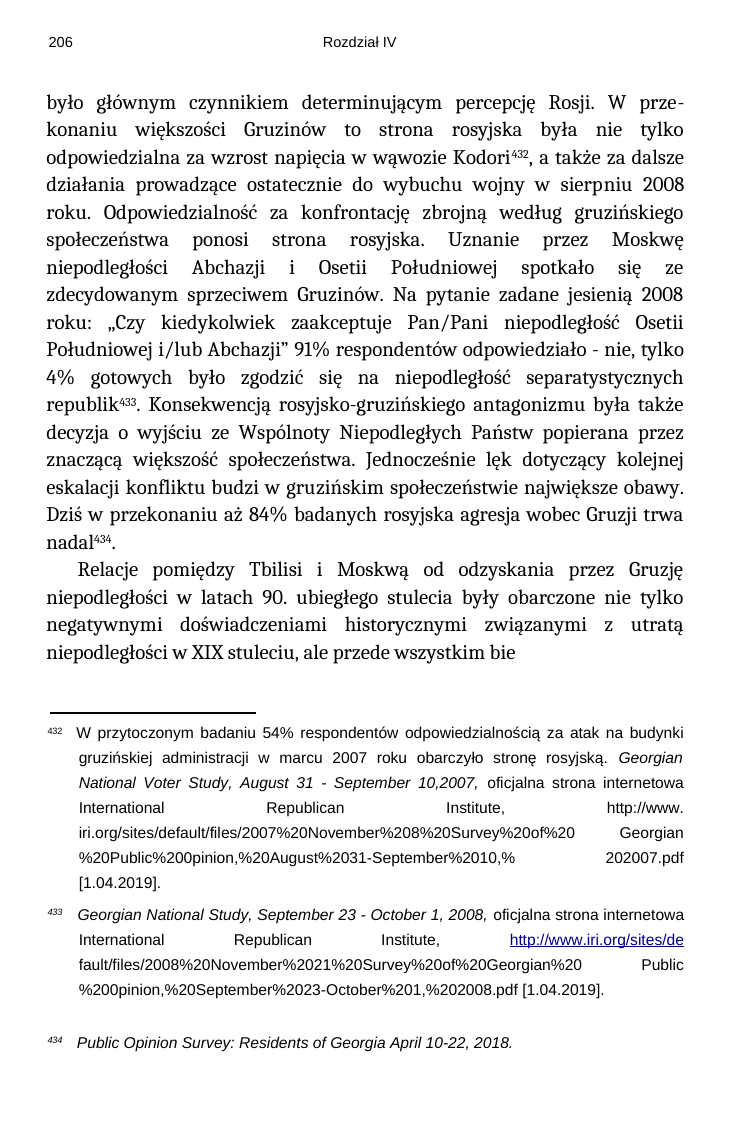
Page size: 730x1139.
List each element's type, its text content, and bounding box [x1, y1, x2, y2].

text było głównym czynnikiem determinującym percepcję Rosji. W prze­konaniu większości Gruzinów to strona rosyjska była nie tylko odpowiedzialna za wzrost napięcia w wąwozie Kodori432, a także za dalsze działania prowadzące ostatecznie do wybuchu wojny w sierp­niu 2008 roku. Odpowiedzialność za konfrontację zbrojną według gruzińskiego społeczeństwa ponosi strona rosyjska. Uznanie przez Moskwę niepodległości Abchazji i Osetii Południowej spotkało się ze zdecydowanym sprzeciwem Gruzinów. Na pytanie zadane jesienią 2008 roku: „Czy kiedykolwiek zaakceptuje Pan/Pani niepodległość Osetii Południowej i/lub Abchazji” 91% respondentów odpowie­działo - nie, tylko 4% gotowych było zgodzić się na niepodległość separatystycznych republik433. Konsekwencją rosyjsko-gruzińskiego antagonizmu była także decyzja o wyjściu ze Wspólnoty Niepodle­głych Państw popierana przez znaczącą większość społeczeństwa. Jednocześnie lęk dotyczący kolejnej eskalacji konfliktu budzi w gru­zińskim społeczeństwie największe obawy. Dziś w przekonaniu aż 84% badanych rosyjska agresja wobec Gruzji trwa nadal434. [46, 91, 684, 554]
text Relacje pomiędzy Tbilisi i Moskwą od odzyskania przez Gruzję niepodległości w latach 90. ubiegłego stulecia były obarczone nie tylko negatywnymi doświadczeniami historycznymi związanymi z utratą niepodległości w XIX stuleciu, ale przede wszystkim bie­ [46, 558, 684, 664]
text 433 Georgian National Study, September 23 - October 1, 2008, oficjalna strona internetowa International Republican Institute, http://www.iri.org/sites/de fault/files/2008%20November%2021%20Survey%20of%20Georgian%20 Public%200pinion,%20September%2023-October%201,%202008.pdf [1.04.2019]. [47, 905, 684, 998]
text 432 W przytoczonym badaniu 54% respondentów odpowiedzialnością za atak na budynki gruzińskiej administracji w marcu 2007 roku obarczyło stronę rosyjską. Georgian National Voter Study, August 31 - September 10,2007, ofi­cjalna strona internetowa International Republican Institute, http://www. iri.org/sites/default/files/2007%20November%208%20Survey%20of%20 Georgian%20Public%200pinion,%20August%2031-September%2010,% 202007.pdf [1.04.2019]. [47, 724, 684, 892]
text 434 Public Opinion Survey: Residents of Georgia April 10-22, 2018. [47, 1034, 684, 1052]
text Rozdział IV [323, 34, 408, 50]
text 206 [48, 34, 78, 51]
